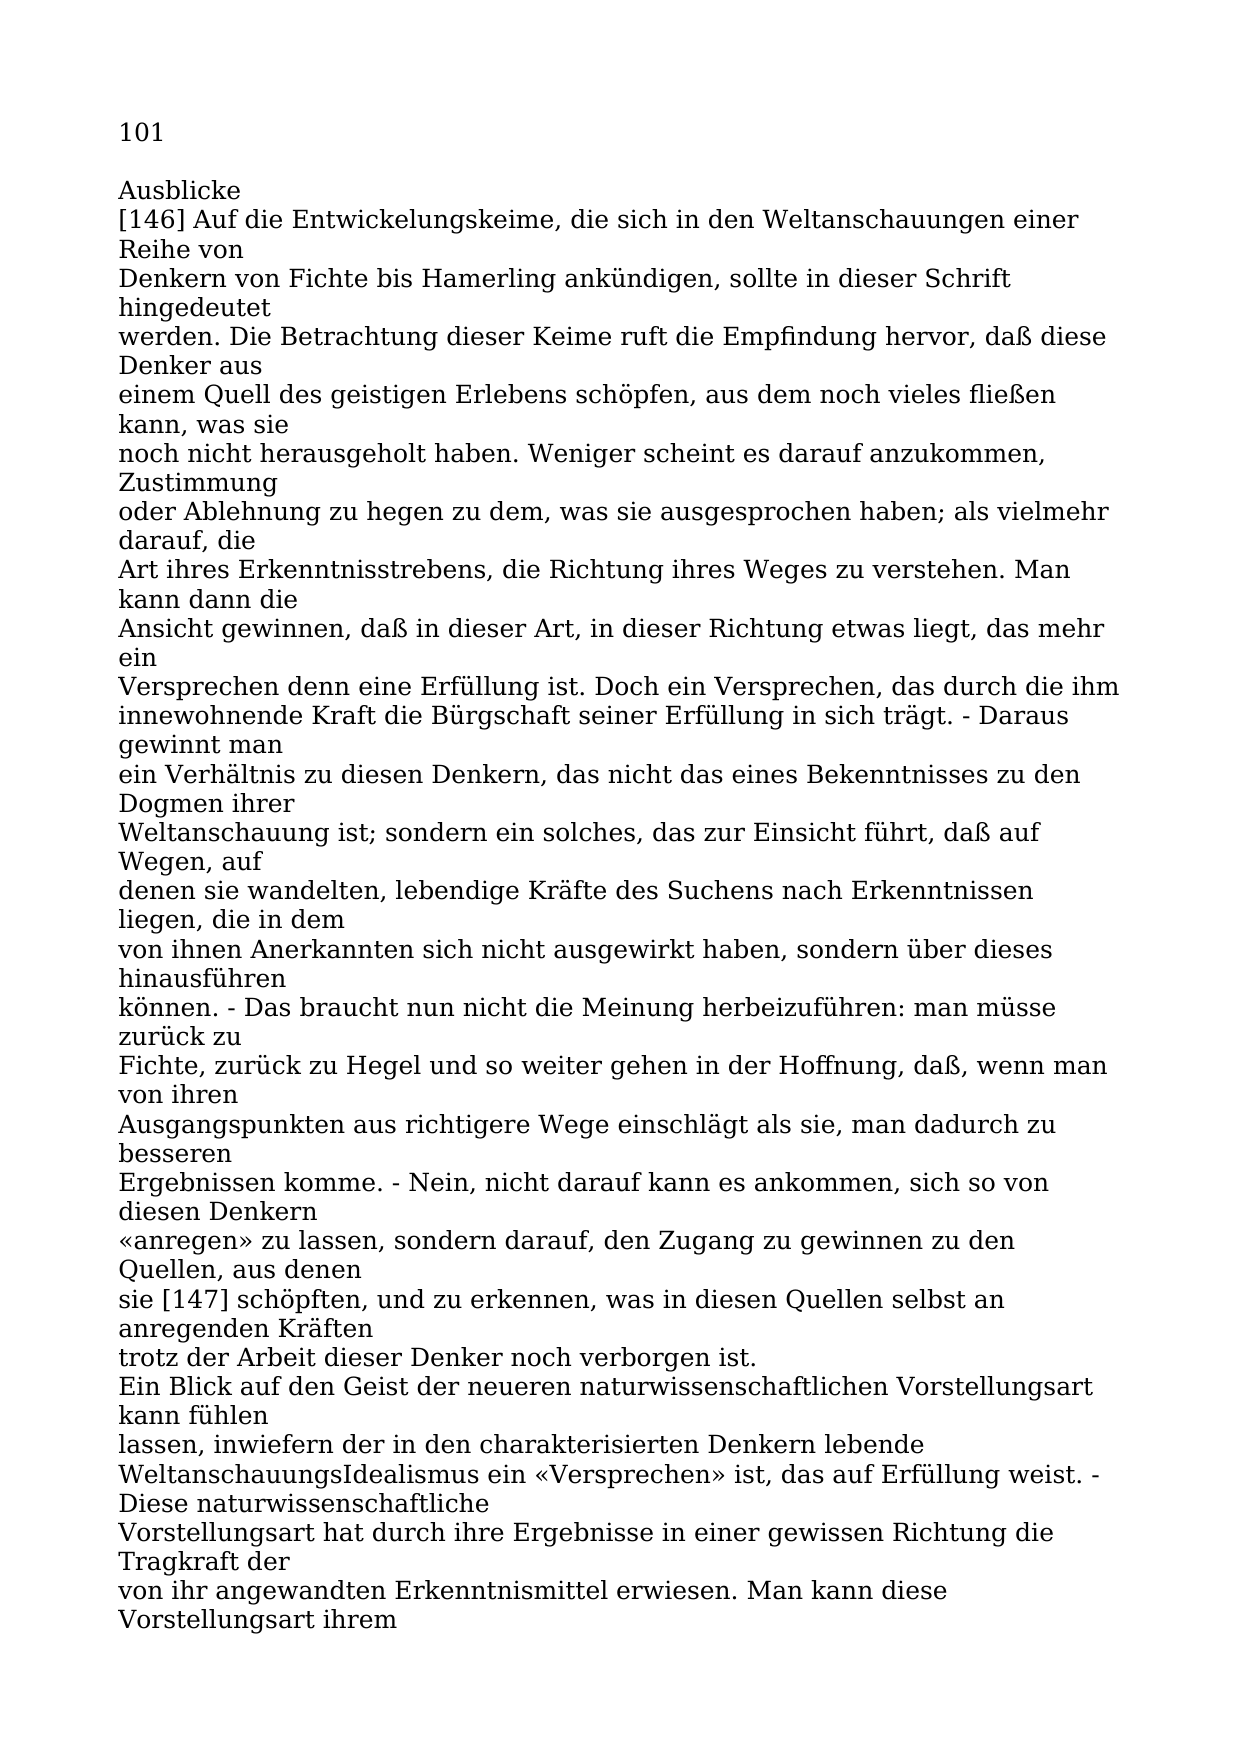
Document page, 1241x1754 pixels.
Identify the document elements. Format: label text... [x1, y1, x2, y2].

text Art ihres Erkenntnisstrebens, die Richtung ihres Weges zu verstehen. Man kann dann die [118, 556, 1122, 614]
text sie [147] schöpften, und zu erkennen, was in diesen Quellen selbst an anregenden Kräften [118, 1285, 1122, 1343]
text Vorstellungsart hat durch ihre Ergebnisse in einer gewissen Richtung die Tragkraft der [118, 1518, 1122, 1576]
text lassen, inwiefern der in den charakterisierten Denkern lebende WeltanschauungsIdealismus ein «Versprechen» ist, das auf Erfüllung weist. - Diese naturwissenschaftliche [118, 1431, 1122, 1518]
text Ansicht gewinnen, daß in dieser Art, in dieser Richtung etwas liegt, das mehr ein [118, 614, 1122, 672]
text Versprechen denn eine Erfüllung ist. Doch ein Versprechen, das durch die ihm [118, 672, 1122, 701]
text Ausblicke [118, 176, 1122, 206]
text Weltanschauung ist; sondern ein solches, das zur Einsicht führt, daß auf Wegen, auf [118, 818, 1122, 876]
text denen sie wandelten, lebendige Kräfte des Suchens nach Erkenntnissen liegen, die in dem [118, 876, 1122, 935]
text oder Ablehnung zu hegen zu dem, was sie ausgesprochen haben; als vielmehr darauf, die [118, 497, 1122, 556]
text Ergebnissen komme. - Nein, nicht darauf kann es ankommen, sich so von diesen Denkern [118, 1168, 1122, 1226]
text innewohnende Kraft die Bürgschaft seiner Erfüllung in sich trägt. - Daraus gewinnt man [118, 701, 1122, 760]
text noch nicht herausgeholt haben. Weniger scheint es darauf anzukommen, Zustimmung [118, 439, 1122, 497]
text Denkern von Fichte bis Hamerling ankündigen, sollte in dieser Schrift hingedeutet [118, 264, 1122, 322]
text können. - Das braucht nun nicht die Meinung herbeizuführen: man müsse zurück zu [118, 993, 1122, 1051]
text einem Quell des geistigen Erlebens schöpfen, aus dem noch vieles fließen kann, was sie [118, 381, 1122, 439]
text werden. Die Betrachtung dieser Keime ruft die Empfindung hervor, daß diese Denker aus [118, 322, 1122, 381]
text Ein Blick auf den Geist der neueren naturwissenschaftlichen Vorstellungsart kann fühlen [118, 1372, 1122, 1431]
text von ihr angewandten Erkenntnismittel erwiesen. Man kann diese Vorstellungsart ihrem [118, 1576, 1122, 1635]
text von ihnen Anerkannten sich nicht ausgewirkt haben, sondern über dieses hinausführen [118, 935, 1122, 993]
text trotz der Arbeit dieser Denker noch verborgen ist. [118, 1343, 1122, 1372]
text «anregen» zu lassen, sondern darauf, den Zugang zu gewinnen zu den Quellen, aus denen [118, 1226, 1122, 1285]
text Fichte, zurück zu Hegel und so weiter gehen in der Hoffnung, daß, wenn man von ihren [118, 1051, 1122, 1110]
text ein Verhältnis zu diesen Denkern, das nicht das eines Bekenntnisses zu den Dogmen ihrer [118, 760, 1122, 818]
text Ausgangspunkten aus richtigere Wege einschlägt als sie, man dadurch zu besseren [118, 1110, 1122, 1168]
text [146] Auf die Entwickelungskeime, die sich in den Weltanschauungen einer Reihe von [118, 206, 1122, 264]
text 101 [118, 118, 1122, 147]
